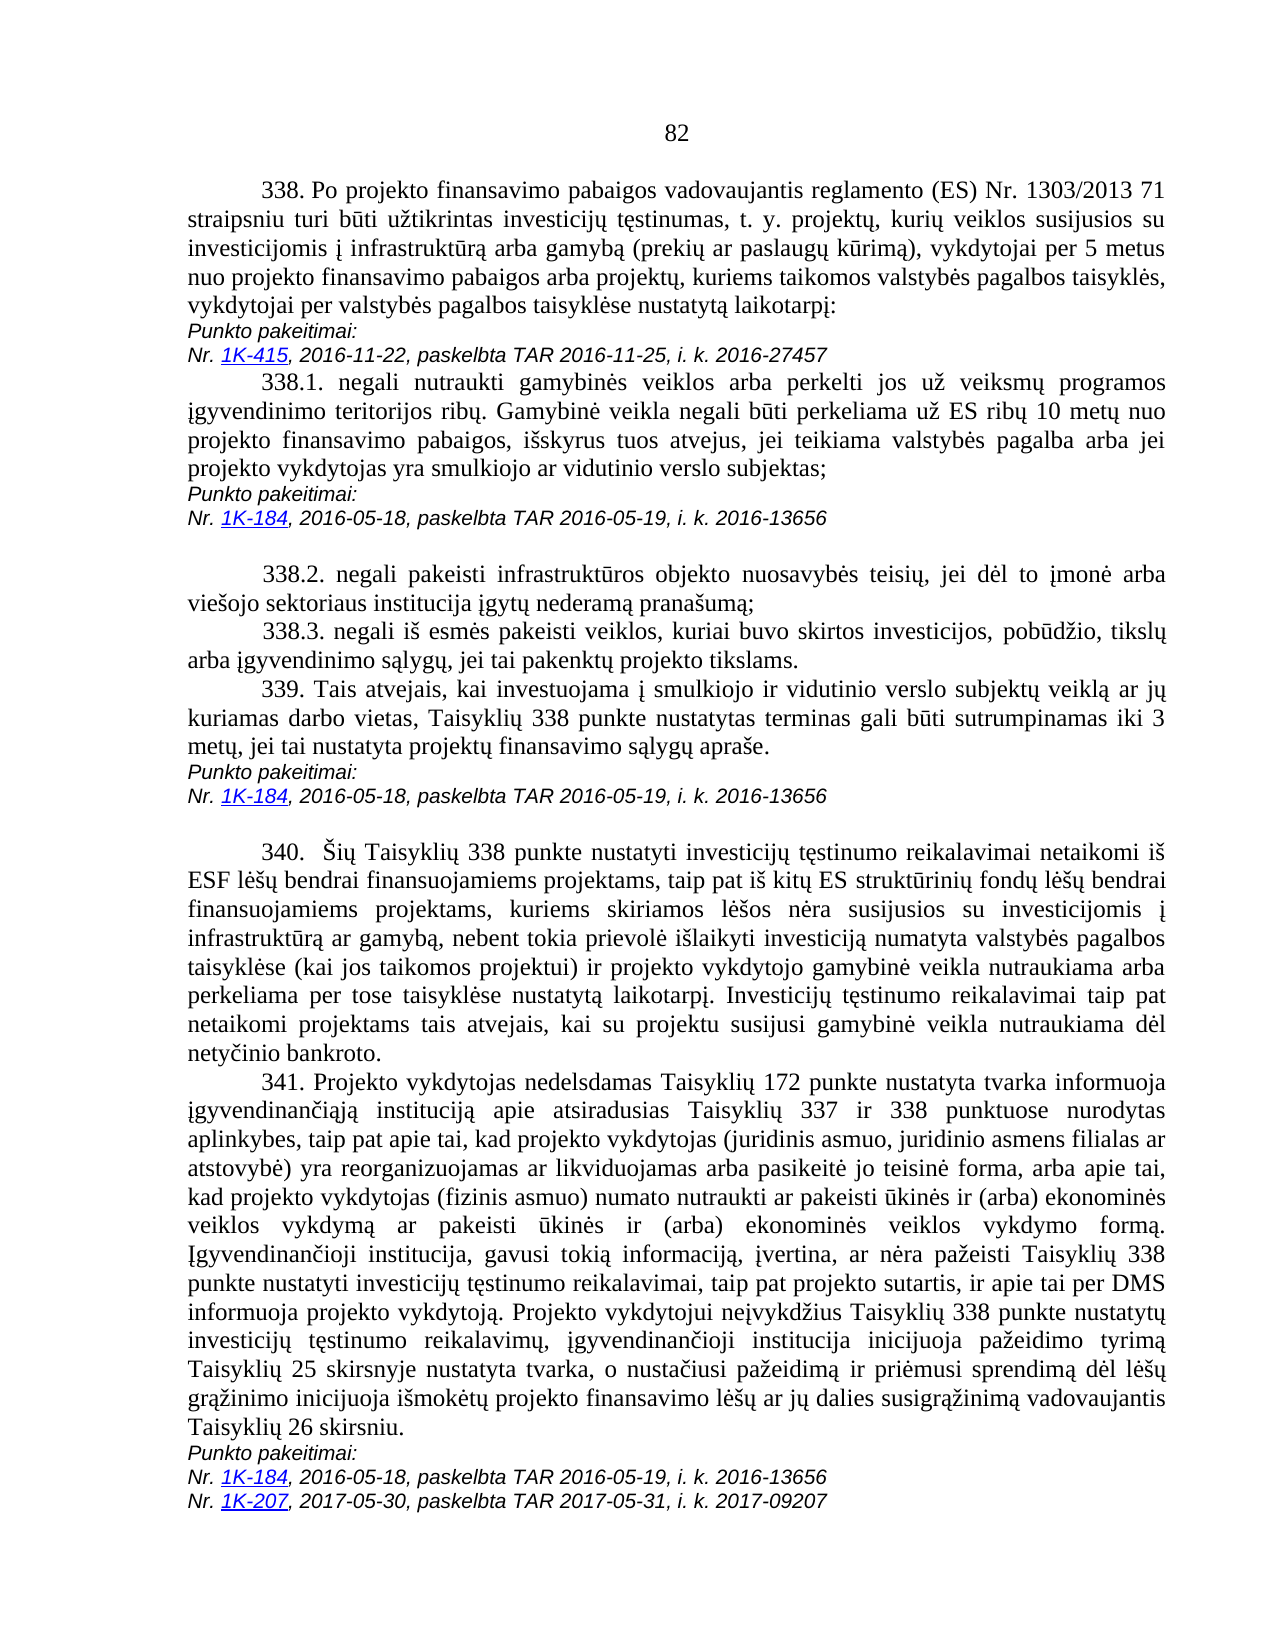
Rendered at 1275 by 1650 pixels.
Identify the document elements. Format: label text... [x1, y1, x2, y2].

text Nr. 1K-184, 2016-05-18, paskelbta TAR 2016-05-19, i. k. 2016-13656 [187, 784, 1167, 808]
text 338.2. negali pakeisti infrastruktūros objekto nuosavybės teisių, jei dėl to įmonė arba viešojo sektoriaus institucija įgytų nederamą pranašumą; [187, 559, 1167, 616]
text 338.3. negali iš esmės pakeisti veiklos, kuriai buvo skirtos investicijos, pobūdžio, tikslų arba įgyvendinimo sąlygų, jei tai pakenktų projekto tikslams. [187, 616, 1167, 674]
text Nr. 1K-415, 2016-11-22, paskelbta TAR 2016-11-25, i. k. 2016-27457 [187, 343, 1167, 367]
text Nr. 1K-207, 2017-05-30, paskelbta TAR 2017-05-31, i. k. 2017-09207 [187, 1488, 1167, 1512]
text 338.1. negali nutraukti gamybinės veiklos arba perkelti jos už veiksmų programos įgyvendinimo teritorijos ribų. Gamybinė veikla negali būti perkeliama už ES ribų 10 metų nuo projekto finansavimo pabaigos, išskyrus tuos atvejus, jei teikiama valstybės pagalba arba jei projekto vykdytojas yra smulkiojo ar vidutinio verslo subjektas; [187, 367, 1167, 482]
text 340. Šių Taisyklių 338 punkte nustatyti investicijų tęstinumo reikalavimai netaikomi iš ESF lėšų bendrai finansuojamiems projektams, taip pat iš kitų ES struktūrinių fondų lėšų bendrai finansuojamiems projektams, kuriems skiriamos lėšos nėra susijusios su investicijomis į infrastruktūrą ar gamybą, nebent tokia prievolė išlaikyti investiciją numatyta valstybės pagalbos taisyklėse (kai jos taikomos projektui) ir projekto vykdytojo gamybinė veikla nutraukiama arba perkeliama per tose taisyklėse nustatytą laikotarpį. Investicijų tęstinumo reikalavimai taip pat netaikomi projektams tais atvejais, kai su projektu susijusi gamybinė veikla nutraukiama dėl netyčinio bankroto. [187, 837, 1167, 1067]
text 338. Po projekto finansavimo pabaigos vadovaujantis reglamento (ES) Nr. 1303/2013 71 straipsniu turi būti užtikrintas investicijų tęstinumas, t. y. projektų, kurių veiklos susijusios su investicijomis į infrastruktūrą arba gamybą (prekių ar paslaugų kūrimą), vykdytojai per 5 metus nuo projekto finansavimo pabaigos arba projektų, kuriems taikomos valstybės pagalbos taisyklės, vykdytojai per valstybės pagalbos taisyklėse nustatytą laikotarpį: [187, 176, 1167, 319]
text Nr. 1K-184, 2016-05-18, paskelbta TAR 2016-05-19, i. k. 2016-13656 [187, 1464, 1167, 1488]
text Punkto pakeitimai: [187, 319, 1167, 343]
text Punkto pakeitimai: [187, 760, 1167, 784]
text Nr. 1K-184, 2016-05-18, paskelbta TAR 2016-05-19, i. k. 2016-13656 [187, 506, 1167, 530]
text Punkto pakeitimai: [187, 482, 1167, 506]
text 339. Tais atvejais, kai investuojama į smulkiojo ir vidutinio verslo subjektų veiklą ar jų kuriamas darbo vietas, Taisyklių 338 punkte nustatytas terminas gali būti sutrumpinamas iki 3 metų, jei tai nustatyta projektų finansavimo sąlygų apraše. [187, 674, 1167, 760]
text Punkto pakeitimai: [187, 1441, 1167, 1464]
text 341. Projekto vykdytojas nedelsdamas Taisyklių 172 punkte nustatyta tvarka informuoja įgyvendinančiąją instituciją apie atsiradusias Taisyklių 337 ir 338 punktuose nurodytas aplinkybes, taip pat apie tai, kad projekto vykdytojas (juridinis asmuo, juridinio asmens filialas ar atstovybė) yra reorganizuojamas ar likviduojamas arba pasikeitė jo teisinė forma, arba apie tai, kad projekto vykdytojas (fizinis asmuo) numato nutraukti ar pakeisti ūkinės ir (arba) ekonominės veiklos vykdymą ar pakeisti ūkinės ir (arba) ekonominės veiklos vykdymo formą. Įgyvendinančioji institucija, gavusi tokią informaciją, įvertina, ar nėra pažeisti Taisyklių 338 punkte nustatyti investicijų tęstinumo reikalavimai, taip pat projekto sutartis, ir apie tai per DMS informuoja projekto vykdytoją. Projekto vykdytojui neįvykdžius Taisyklių 338 punkte nustatytų investicijų tęstinumo reikalavimų, įgyvendinančioji institucija inicijuoja pažeidimo tyrimą Taisyklių 25 skirsnyje nustatyta tvarka, o nustačiusi pažeidimą ir priėmusi sprendimą dėl lėšų grąžinimo inicijuoja išmokėtų projekto finansavimo lėšų ar jų dalies susigrąžinimą vadovaujantis Taisyklių 26 skirsniu. [187, 1067, 1167, 1441]
